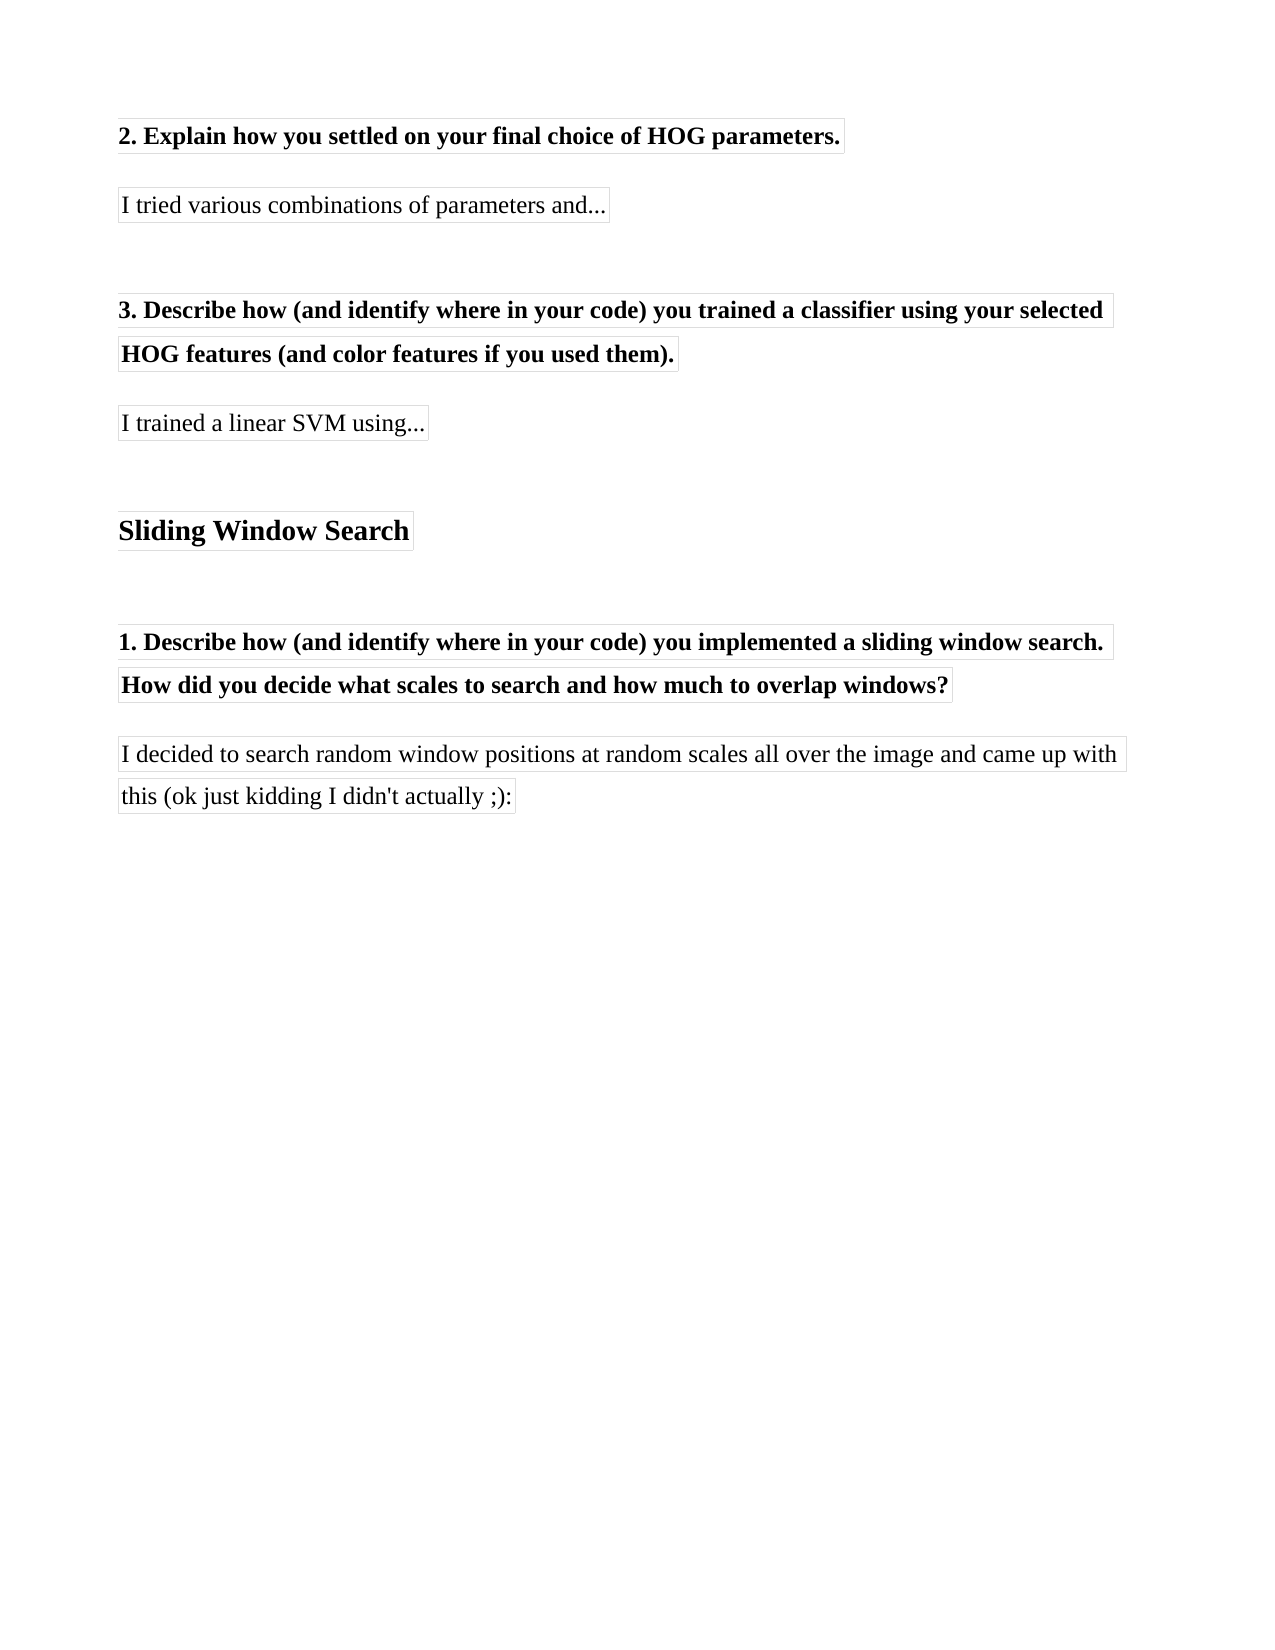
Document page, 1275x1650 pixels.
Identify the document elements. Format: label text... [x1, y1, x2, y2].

text I trained a linear SVM using... [119, 406, 428, 440]
subtitle 2. Explain how you settled on your final choice of HOG parameters. [118, 119, 844, 153]
subtitle 3. Describe how (and identify where in your code) you trained a classifier using your selected HOG features (and color features if you used them). [118, 293, 1157, 371]
subtitle [414, 511, 1157, 550]
text [610, 187, 1157, 222]
text I tried various combinations of parameters and... [119, 188, 609, 222]
text I decided to search random window positions at random scales all over the image and came up with this (ok just kidding I didn't actually ;): [118, 736, 1157, 813]
text [429, 405, 1157, 440]
subtitle [845, 118, 1157, 153]
subtitle Sliding Window Search [118, 512, 413, 550]
subtitle 1. Describe how (and identify where in your code) you implemented a sliding window search. How did you decide what scales to search and how much to overlap windows? [118, 624, 1157, 702]
